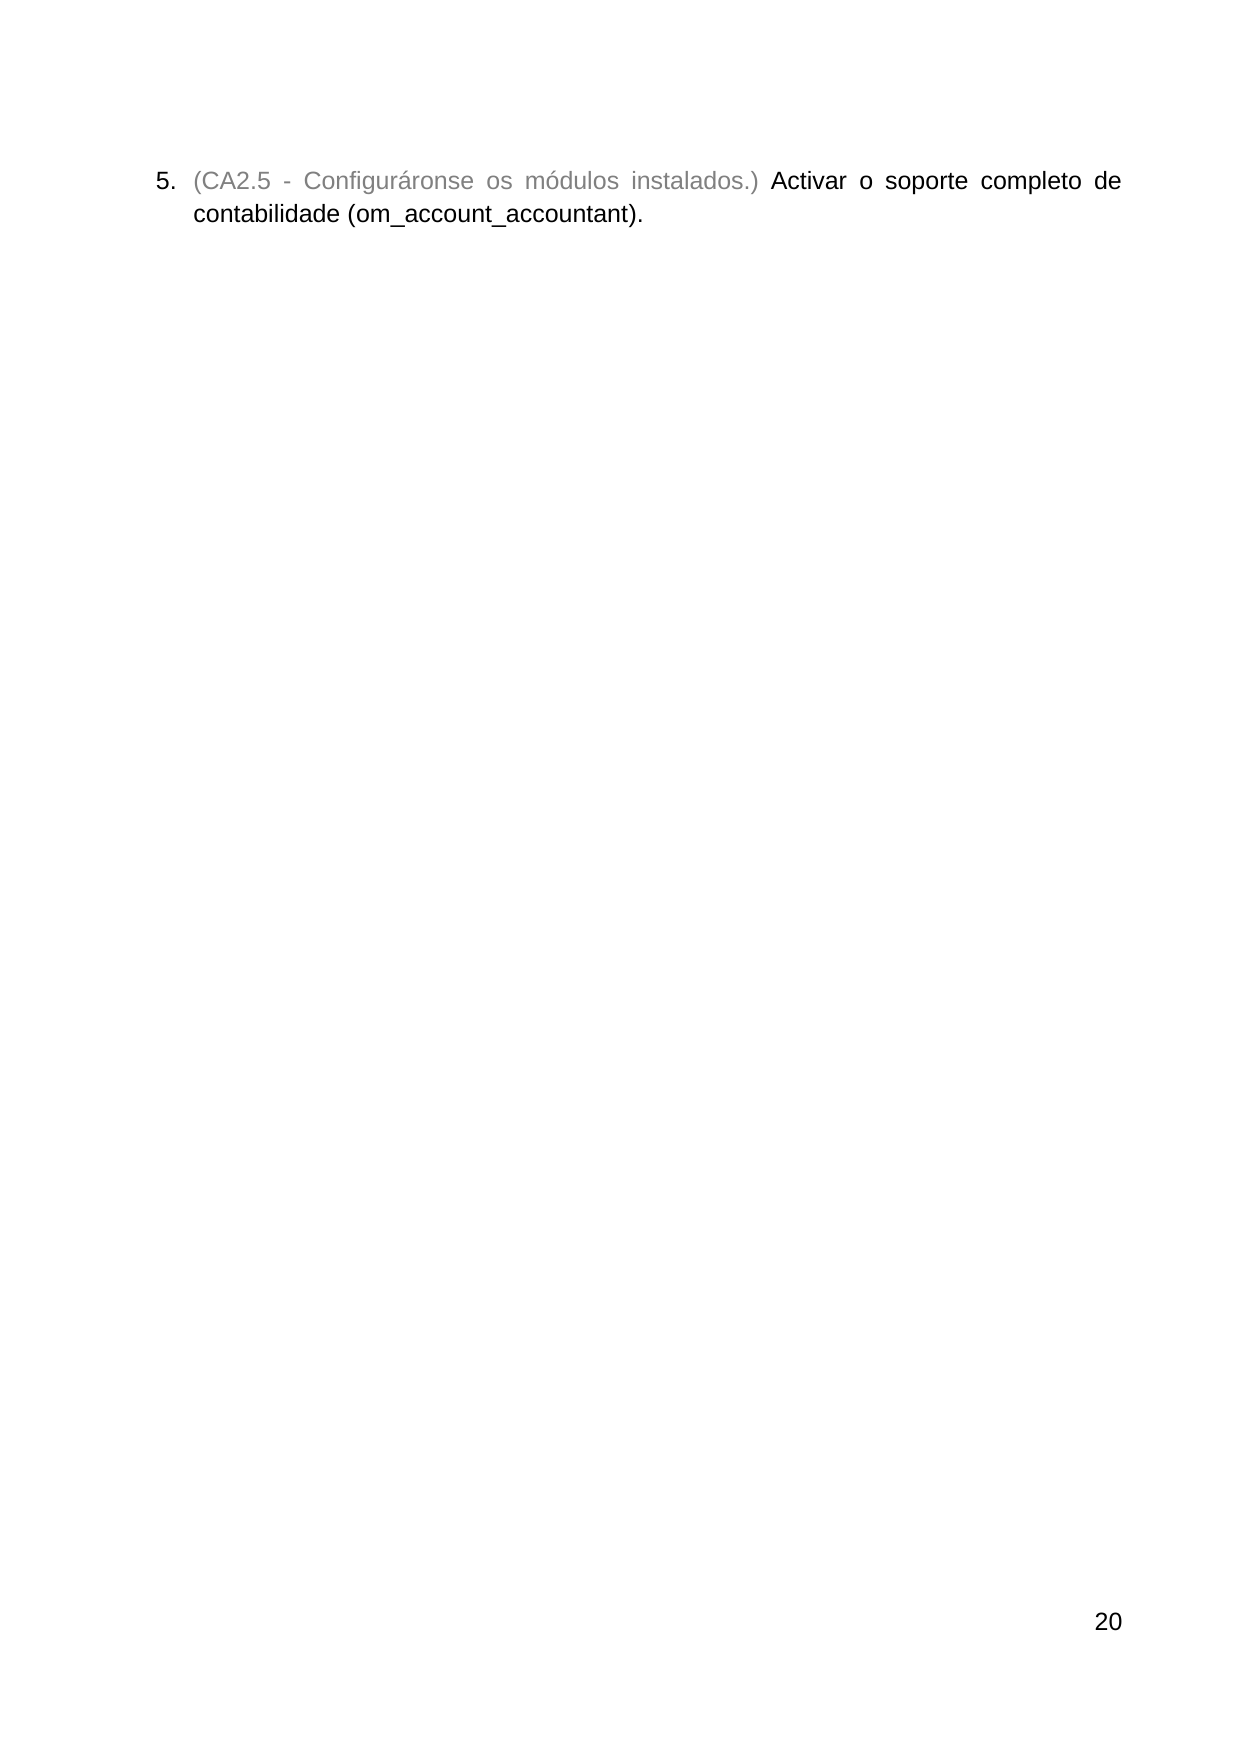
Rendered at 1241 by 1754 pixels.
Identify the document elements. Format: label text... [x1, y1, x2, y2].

list (CA2.5 - Configuráronse os módulos instalados.) Activar o soporte completo de contabilidade (om_account_accountant). [156, 166, 1122, 228]
